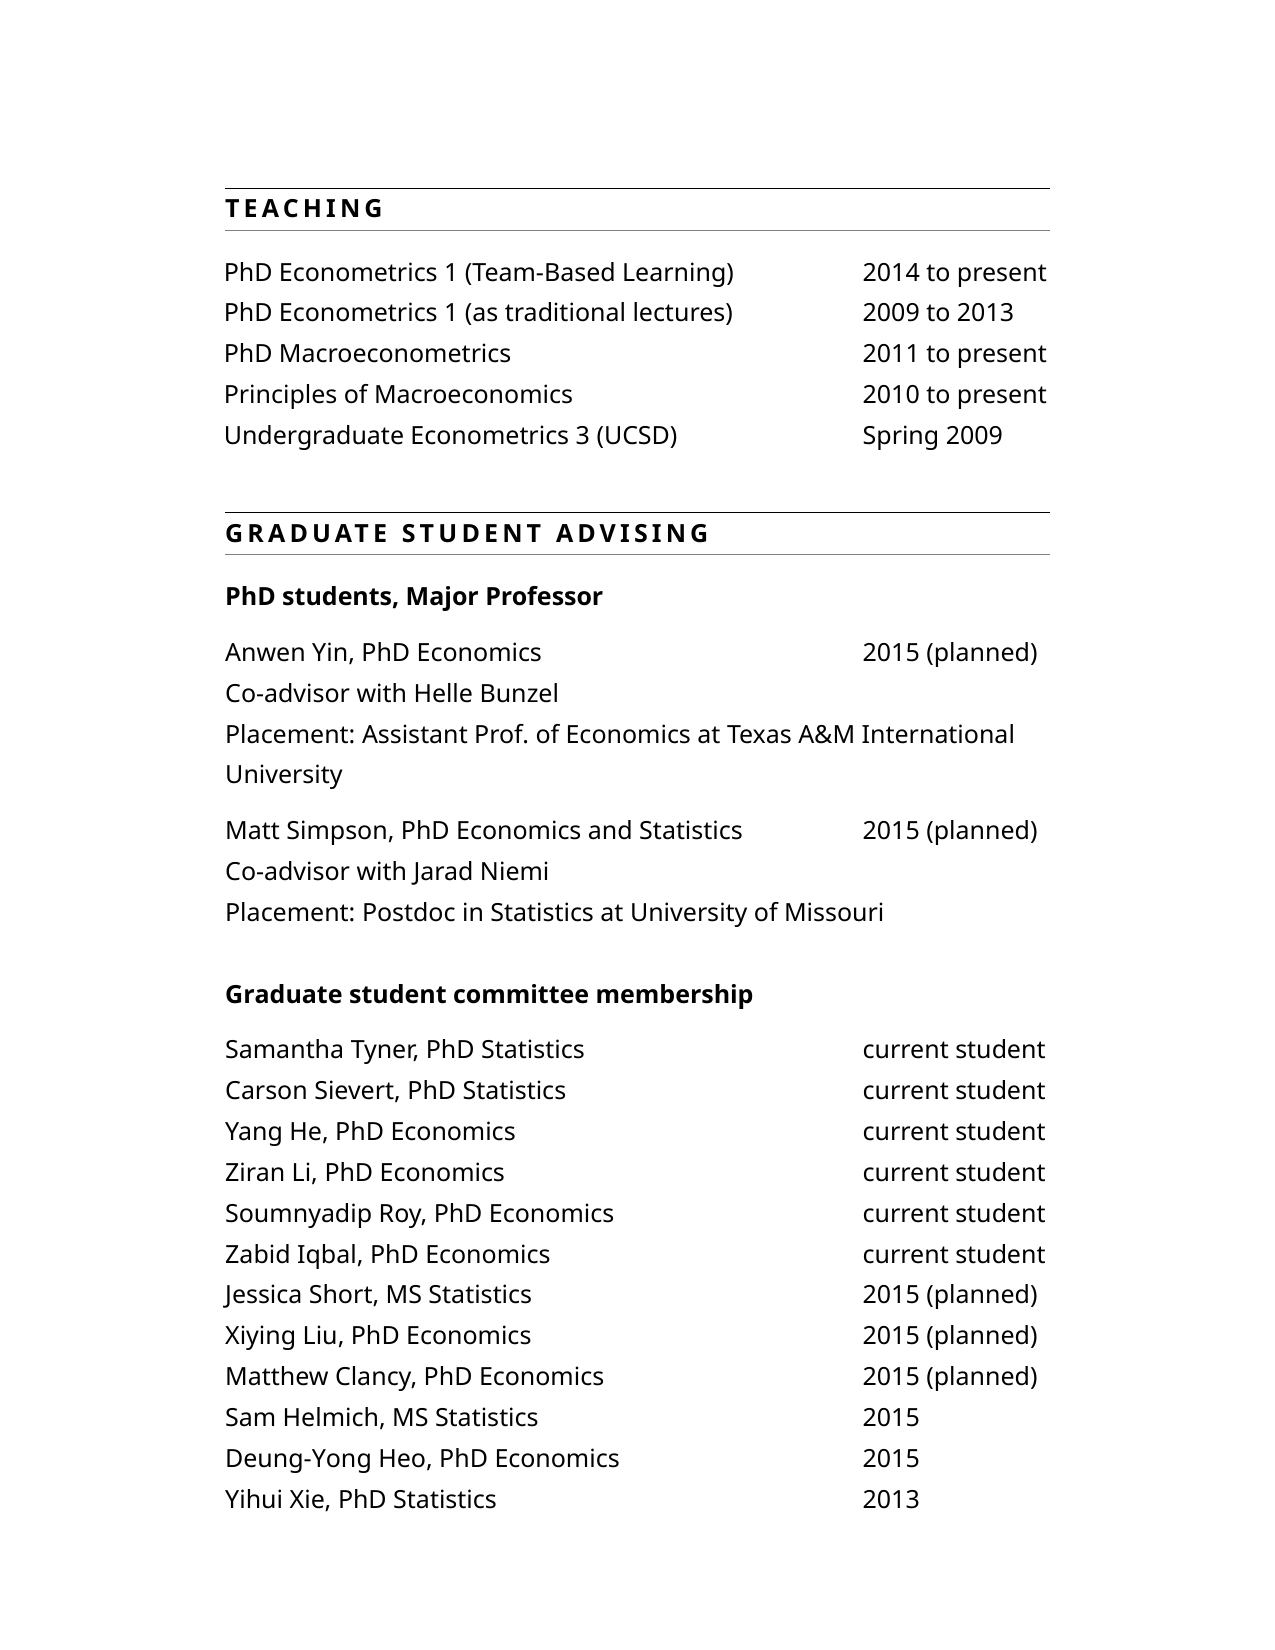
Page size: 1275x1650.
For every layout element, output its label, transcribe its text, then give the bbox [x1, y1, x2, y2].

text Placement: Postdoc in Statistics at University of Missouri [225, 894, 1050, 929]
text Matthew Clancy, PhD Economics 2015 (planned) [225, 1359, 1050, 1393]
text Jessica Short, MS Statistics 2015 (planned) [225, 1277, 1050, 1311]
text PhD Econometrics 1 (Team-Based Learning) 2014 to present [223, 254, 1050, 288]
text Yihui Xie, PhD Statistics 2013 [225, 1481, 1050, 1515]
text GRADUATE STUDENT ADVISING [225, 513, 1050, 554]
text PhD students, Major Professor [206, 579, 1050, 613]
text Soumnyadip Roy, PhD Economics current student [225, 1195, 1050, 1229]
text Ziran Li, PhD Economics current student [225, 1154, 1050, 1189]
text Undergraduate Econometrics 3 (UCSD) Spring 2009 [223, 418, 1050, 452]
text Matt Simpson, PhD Economics and Statistics 2015 (planned) [225, 813, 1050, 847]
text Samantha Tyner, PhD Statistics current student [225, 1032, 1050, 1066]
text Placement: Assistant Prof. of Economics at Texas A&M International University [225, 716, 1050, 791]
text PhD Macroeconometrics 2011 to present [223, 336, 1050, 370]
text Co-advisor with Jarad Niemi [225, 854, 1050, 888]
text TEACHING [225, 189, 1050, 230]
text Sam Helmich, MS Statistics 2015 [225, 1399, 1050, 1434]
text PhD Econometrics 1 (as traditional lectures) 2009 to 2013 [223, 295, 1050, 329]
text Deung-Yong Heo, PhD Economics 2015 [225, 1440, 1050, 1474]
text Yang He, PhD Economics current student [225, 1114, 1050, 1148]
text Principles of Macroeconomics 2010 to present [223, 377, 1050, 411]
text Anwen Yin, PhD Economics 2015 (planned) [225, 634, 1050, 669]
text Graduate student committee membership [206, 976, 1050, 1010]
text Carson Sievert, PhD Statistics current student [225, 1073, 1050, 1107]
text Xiying Liu, PhD Economics 2015 (planned) [225, 1318, 1050, 1352]
text Zabid Iqbal, PhD Economics current student [225, 1236, 1050, 1270]
text Co-advisor with Helle Bunzel [225, 675, 1050, 709]
